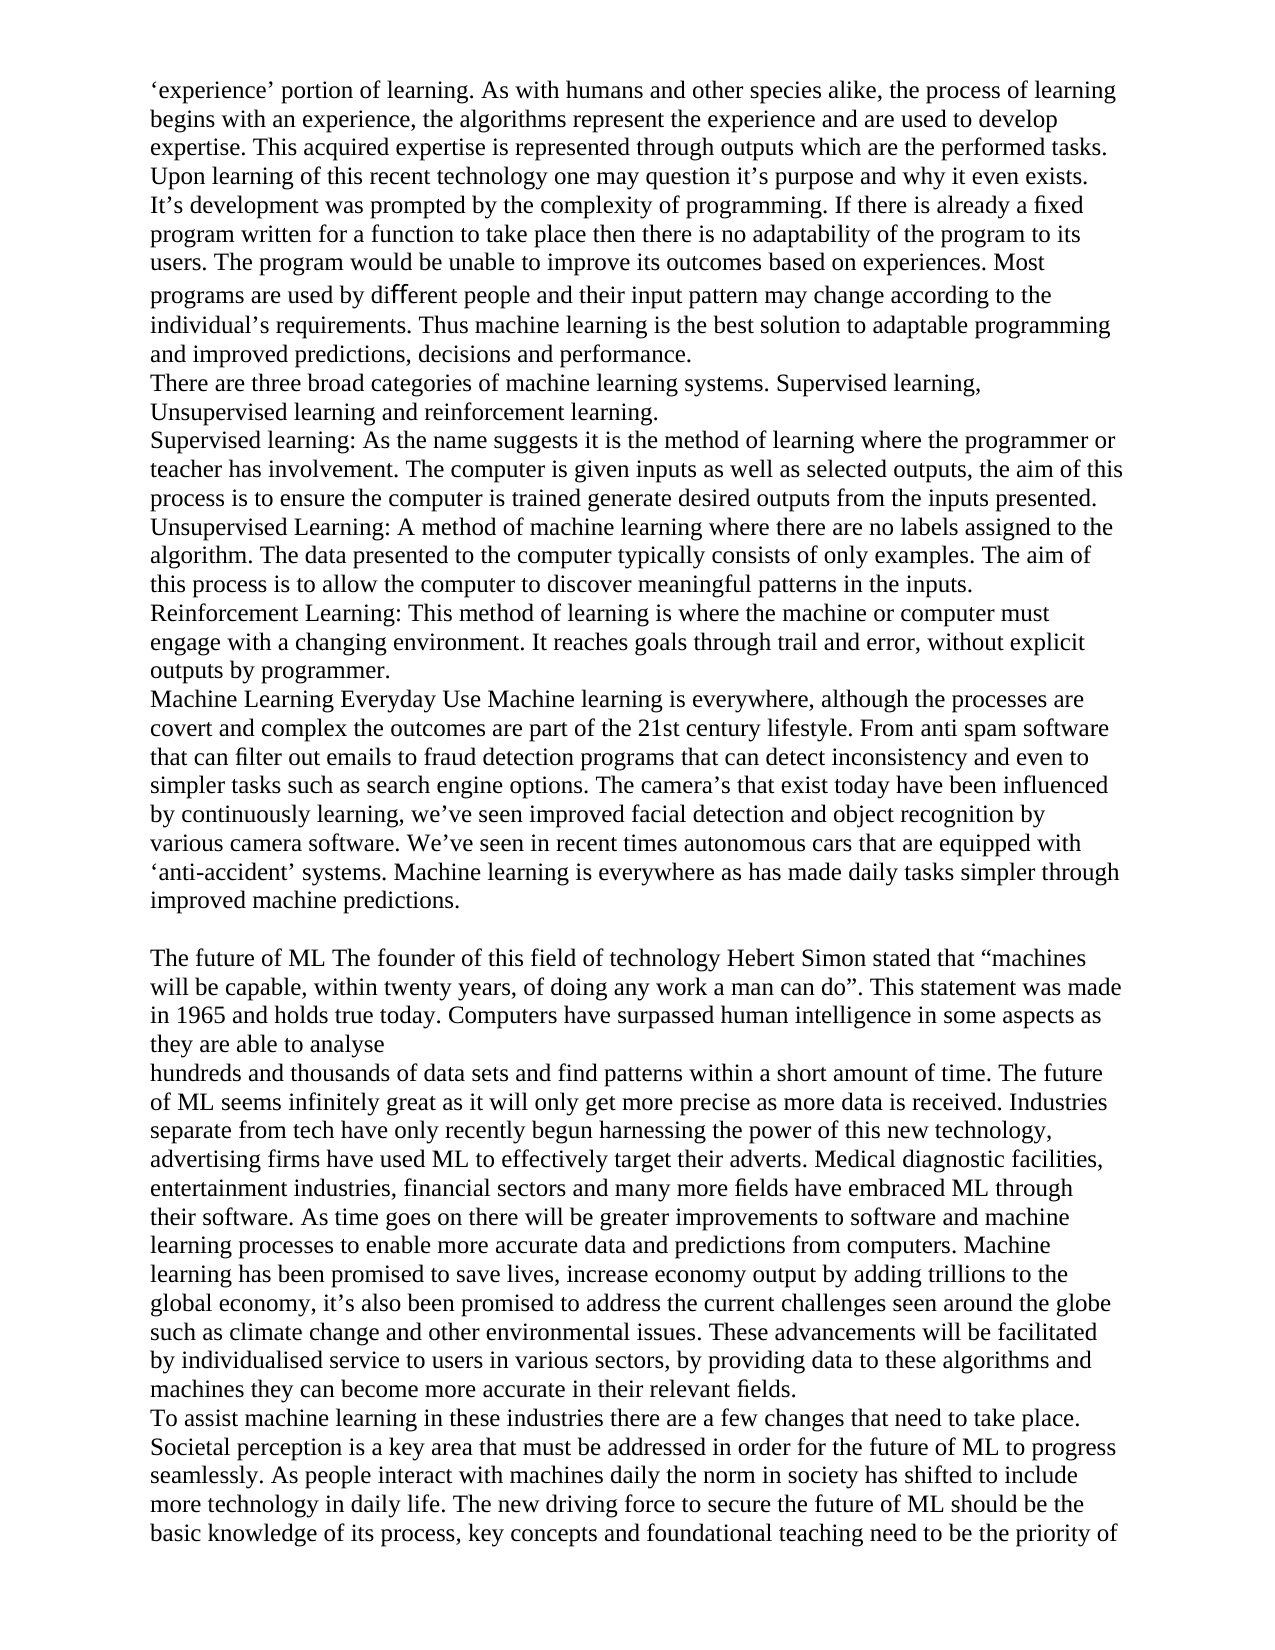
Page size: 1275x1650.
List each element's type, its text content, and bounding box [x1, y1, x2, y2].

text ‘experience’ portion of learning. As with humans and other species alike, the process of learning begins with an experience, the algorithms represent the experience and are used to develop expertise. This acquired expertise is represented through outputs which are the performed tasks. Upon learning of this recent technology one may question it’s purpose and why it even exists. It’s development was prompted by the complexity of programming. If there is already a ﬁxed program written for a function to take place then there is no adaptability of the program to its users. The program would be unable to improve its outcomes based on experiences. Most programs are used by diﬀerent people and their input pattern may change according to the individual’s requirements. Thus machine learning is the best solution to adaptable programming and improved predictions, decisions and performance. There are three broad categories of machine learning systems. Supervised learning, Unsupervised learning and reinforcement learning. Supervised learning: As the name suggests it is the method of learning where the programmer or teacher has involvement. The computer is given inputs as well as selected outputs, the aim of this process is to ensure the computer is trained generate desired outputs from the inputs presented. Unsupervised Learning: A method of machine learning where there are no labels assigned to the algorithm. The data presented to the computer typically consists of only examples. The aim of this process is to allow the computer to discover meaningful patterns in the inputs. Reinforcement Learning: This method of learning is where the machine or computer must engage with a changing environment. It reaches goals through trail and error, without explicit outputs by programmer. Machine Learning Everyday Use Machine learning is everywhere, although the processes are covert and complex the outcomes are part of the 21st century lifestyle. From anti spam software that can ﬁlter out emails to fraud detection programs that can detect inconsistency and even to simpler tasks such as search engine options. The camera’s that exist today have been influenced by continuously learning, we’ve seen improved facial detection and object recognition by various camera software. We’ve seen in recent times autonomous cars that are equipped with ‘anti-accident’ systems. Machine learning is everywhere as has made daily tasks simpler through improved machine predictions. [150, 75, 1125, 943]
text hundreds and thousands of data sets and find patterns within a short amount of time. The future of ML seems infinitely great as it will only get more precise as more data is received. Industries separate from tech have only recently begun harnessing the power of this new technology, advertising firms have used ML to effectively target their adverts. Medical diagnostic facilities, entertainment industries, financial sectors and many more ﬁelds have embraced ML through their software. As time goes on there will be greater improvements to software and machine learning processes to enable more accurate data and predictions from computers. Machine learning has been promised to save lives, increase economy output by adding trillions to the global economy, it’s also been promised to address the current challenges seen around the globe such as climate change and other environmental issues. These advancements will be facilitated by individualised service to users in various sectors, by providing data to these algorithms and machines they can become more accurate in their relevant ﬁelds. To assist machine learning in these industries there are a few changes that need to take place. Societal perception is a key area that must be addressed in order for the future of ML to progress seamlessly. As people interact with machines daily the norm in society has shifted to include more technology in daily life. The new driving force to secure the future of ML should be the basic knowledge of its process, key concepts and foundational teaching need to be the priority of [150, 1058, 1125, 1547]
text The future of ML The founder of this field of technology Hebert Simon stated that “machines will be capable, within twenty years, of doing any work a man can do”. This statement was made in 1965 and holds true today. Computers have surpassed human intelligence in some aspects as they are able to analyse [150, 943, 1125, 1058]
